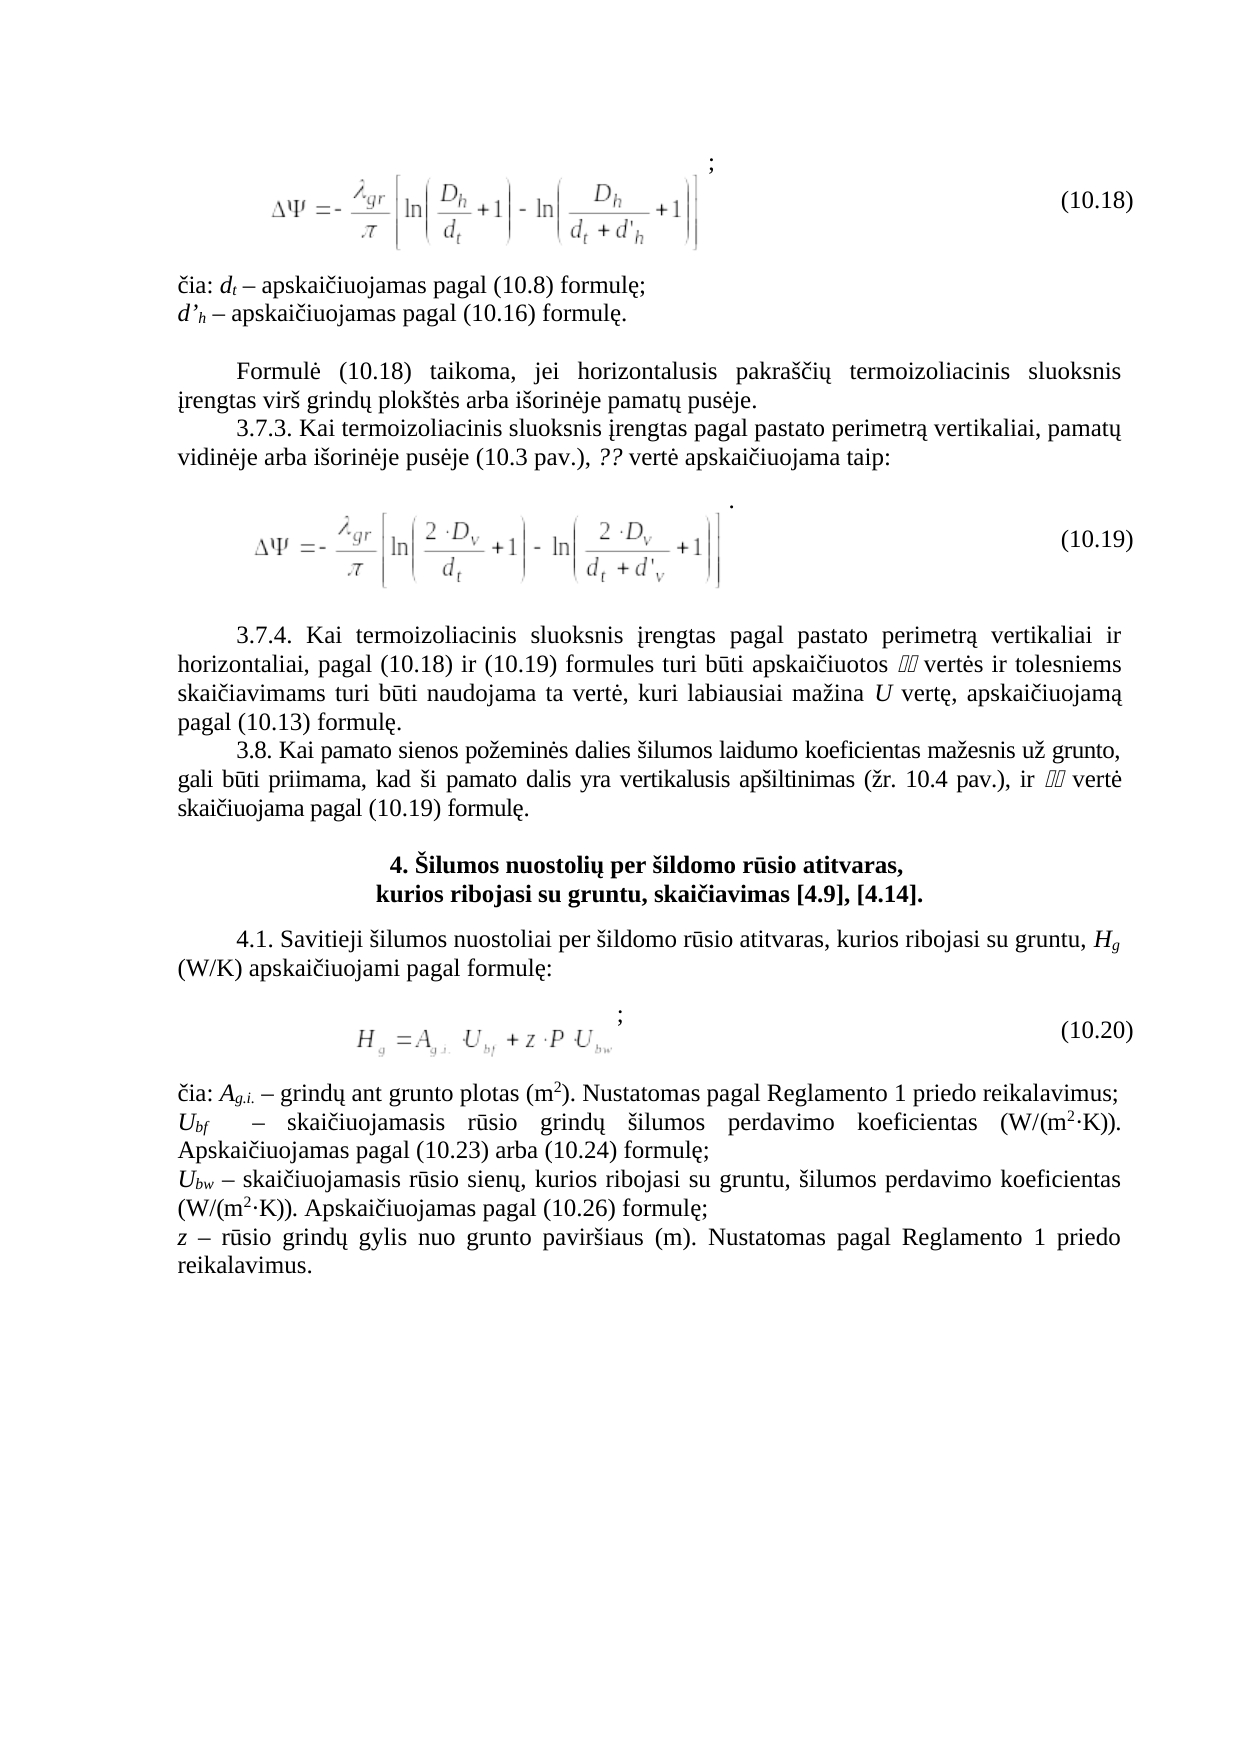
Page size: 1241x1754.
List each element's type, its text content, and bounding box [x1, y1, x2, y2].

text 4.1. Savitieji šilumos nuostoliai per šildomo rūsio atitvaras, kurios ribojasi su gruntu, Hg (W/K) apskaičiuojami pagal formulę: [177, 924, 1122, 982]
table_header . [177, 485, 809, 592]
text z – rūsio grindų gylis nuo grunto paviršiaus (m). Nustatomas pagal Reglamento 1 priedo reikalavimus. [177, 1222, 1122, 1279]
table_header (10.20) [799, 999, 1144, 1061]
table_header ; [177, 999, 799, 1061]
text Ubw – skaičiuojamasis rūsio sienų, kurios ribojasi su gruntu, šilumos perdavimo koeficientas (W/(m2·K)). Apskaičiuojamas pagal (10.26) formulę; [177, 1164, 1122, 1222]
table_header ; [177, 147, 807, 253]
text 3.8. Kai pamato sienos požeminės dalies šilumos laidumo koeficientas mažesnis už grunto, gali būti priimama, kad ši pamato dalis yra vertikalusis apšiltinimas (žr. 10.4 pav.), ir  vertė skaičiuojama pagal (10.19) formulę. [177, 735, 1122, 822]
text 4. Šilumos nuostolių per šildomo rūsio atitvaras, kurios ribojasi su gruntu, skaičiavimas [4.9], [4.14]. [177, 850, 1122, 908]
text Ubf – skaičiuojamasis rūsio grindų šilumos perdavimo koeficientas (W/(m2·K)). Apskaičiuojamas pagal (10.23) arba (10.24) formulę; [177, 1107, 1122, 1164]
text čia: Ag.i. – grindų ant grunto plotas (m2). Nustatomas pagal Reglamento 1 priedo reikalavimus; [177, 1078, 1122, 1107]
text d’h – apskaičiuojamas pagal (10.16) formulę. [177, 298, 1122, 327]
text Formulė (10.18) taikoma, jei horizontalusis pakraščių termoizoliacinis sluoksnis įrengtas virš grindų plokštės arba išorinėje pamatų pusėje. [177, 356, 1122, 413]
text 3.7.4. Kai termoizoliacinis sluoksnis įrengtas pagal pastato perimetrą vertikaliai ir horizontaliai, pagal (10.18) ir (10.19) formules turi būti apskaičiuotos  vertės ir tolesniems skaičiavimams turi būti naudojama ta vertė, kuri labiausiai mažina U vertę, apskaičiuojamą pagal (10.13) formulę. [177, 620, 1122, 735]
table_header (10.18) [807, 147, 1144, 253]
text čia: dt – apskaičiuojamas pagal (10.8) formulę; [177, 270, 1122, 298]
table_header (10.19) [809, 485, 1144, 592]
text 3.7.3. Kai termoizoliacinis sluoksnis įrengtas pagal pastato perimetrą vertikaliai, pamatų vidinėje arba išorinėje pusėje (10.3 pav.), ?? vertė apskaičiuojama taip: [177, 413, 1122, 471]
